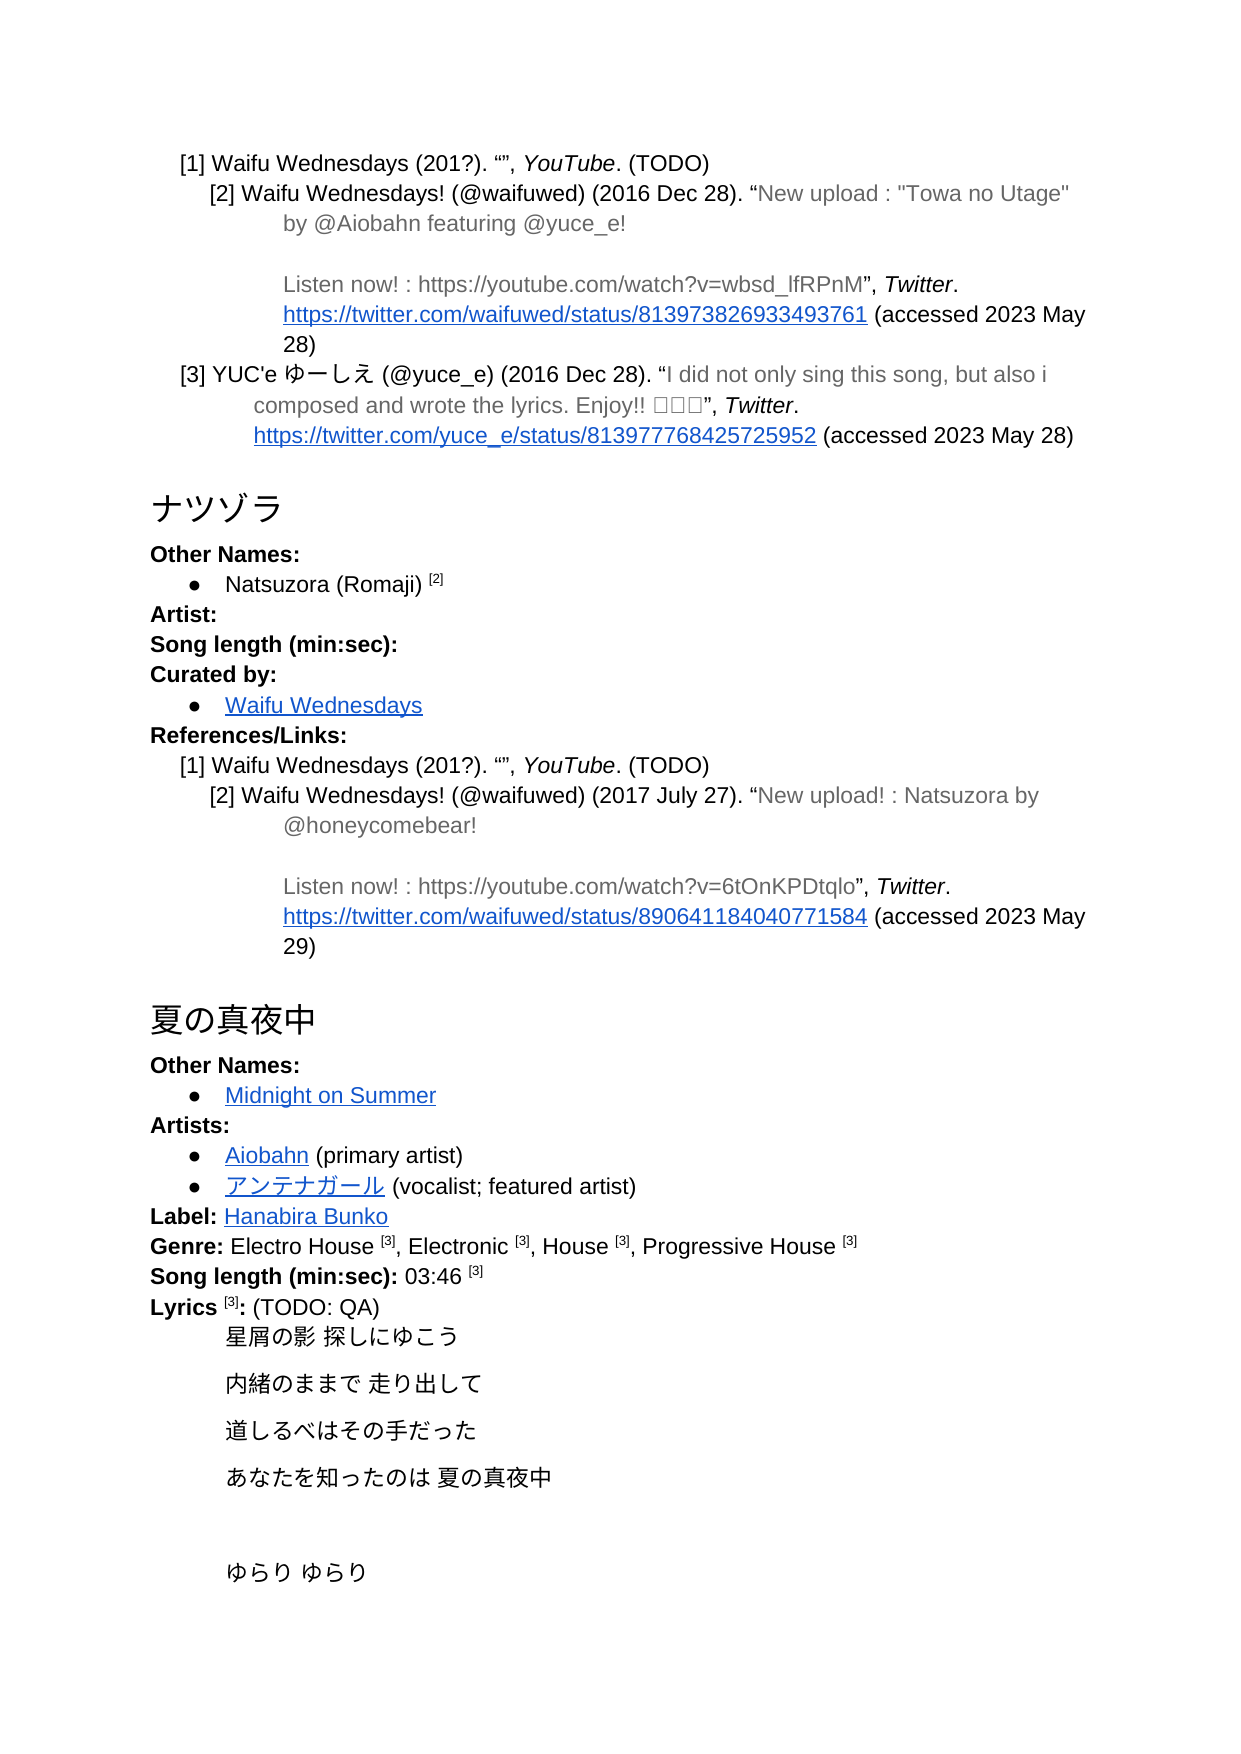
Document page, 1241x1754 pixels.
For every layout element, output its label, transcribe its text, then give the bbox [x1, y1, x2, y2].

text 星屑の影 探しにゆこう [225, 1324, 1090, 1350]
text Curated by: [150, 661, 1090, 688]
list Aiobahn (primary artist) [187, 1142, 1090, 1169]
text Other Names: [150, 1052, 1090, 1078]
text あなたを知ったのは 夏の真夜中 [225, 1465, 1090, 1492]
text Label: Hanabira Bunko [150, 1203, 1090, 1229]
subtitle ナツゾラ [150, 489, 1090, 528]
list Waifu Wednesdays [187, 692, 1090, 718]
text 内緒のままで 走り出して [225, 1371, 1090, 1397]
text [3] YUC'e ゆーしえ (@yuce_e) (2016 Dec 28). “I did not only sing this song, but also i composed and wrote the lyrics. Enjoy!! 💖💖💖”, Twitter. https://twitter.com/yuce_e/status/813977768425725952 (accessed 2023 May 28) [180, 361, 1090, 448]
text Song length (min:sec): [150, 631, 1090, 657]
text Song length (min:sec): 03:46 [3] [150, 1263, 1090, 1290]
text [1] Waifu Wednesdays (201?). “”, YouTube. (TODO) [179, 150, 1090, 176]
subtitle 夏の真夜中 [150, 1001, 1090, 1039]
text Other Names: [150, 541, 1090, 567]
text [2] Waifu Wednesdays! (@waifuwed) (2016 Dec 28). “New upload : "Towa no Utage" by @Aiobahn featuring @yuce_e! Listen now! : https://youtube.com/watch?v=wbsd_lfRPnM”, Twitter. https://twitter.com/waifuwed/status/813973826933493761 (accessed 2023 May 28) [209, 180, 1090, 358]
text Lyrics [3]: (TODO: QA) [150, 1293, 1090, 1320]
list Midnight on Summer [187, 1082, 1090, 1108]
text Artist: [150, 601, 1090, 627]
list Natsuzora (Romaji) [2] [187, 571, 1090, 597]
list アンテナガール (vocalist; featured artist) [187, 1173, 1090, 1199]
text References/Links: [150, 722, 1090, 748]
text [2] Waifu Wednesdays! (@waifuwed) (2017 July 27). “New upload! : Natsuzora by @honeycomebear! Listen now! : https://youtube.com/watch?v=6tOnKPDtqlo”, Twitter. https://twitter.com/waifuwed/status/890641184040771584 (accessed 2023 May 29) [209, 782, 1090, 959]
text ゆらり ゆらり [225, 1560, 1090, 1586]
text Genre: Electro House [3], Electronic [3], House [3], Progressive House [3] [150, 1233, 1090, 1259]
text [1] Waifu Wednesdays (201?). “”, YouTube. (TODO) [179, 752, 1090, 778]
text Artists: [150, 1112, 1090, 1139]
text 道しるべはその手だった [225, 1418, 1090, 1444]
